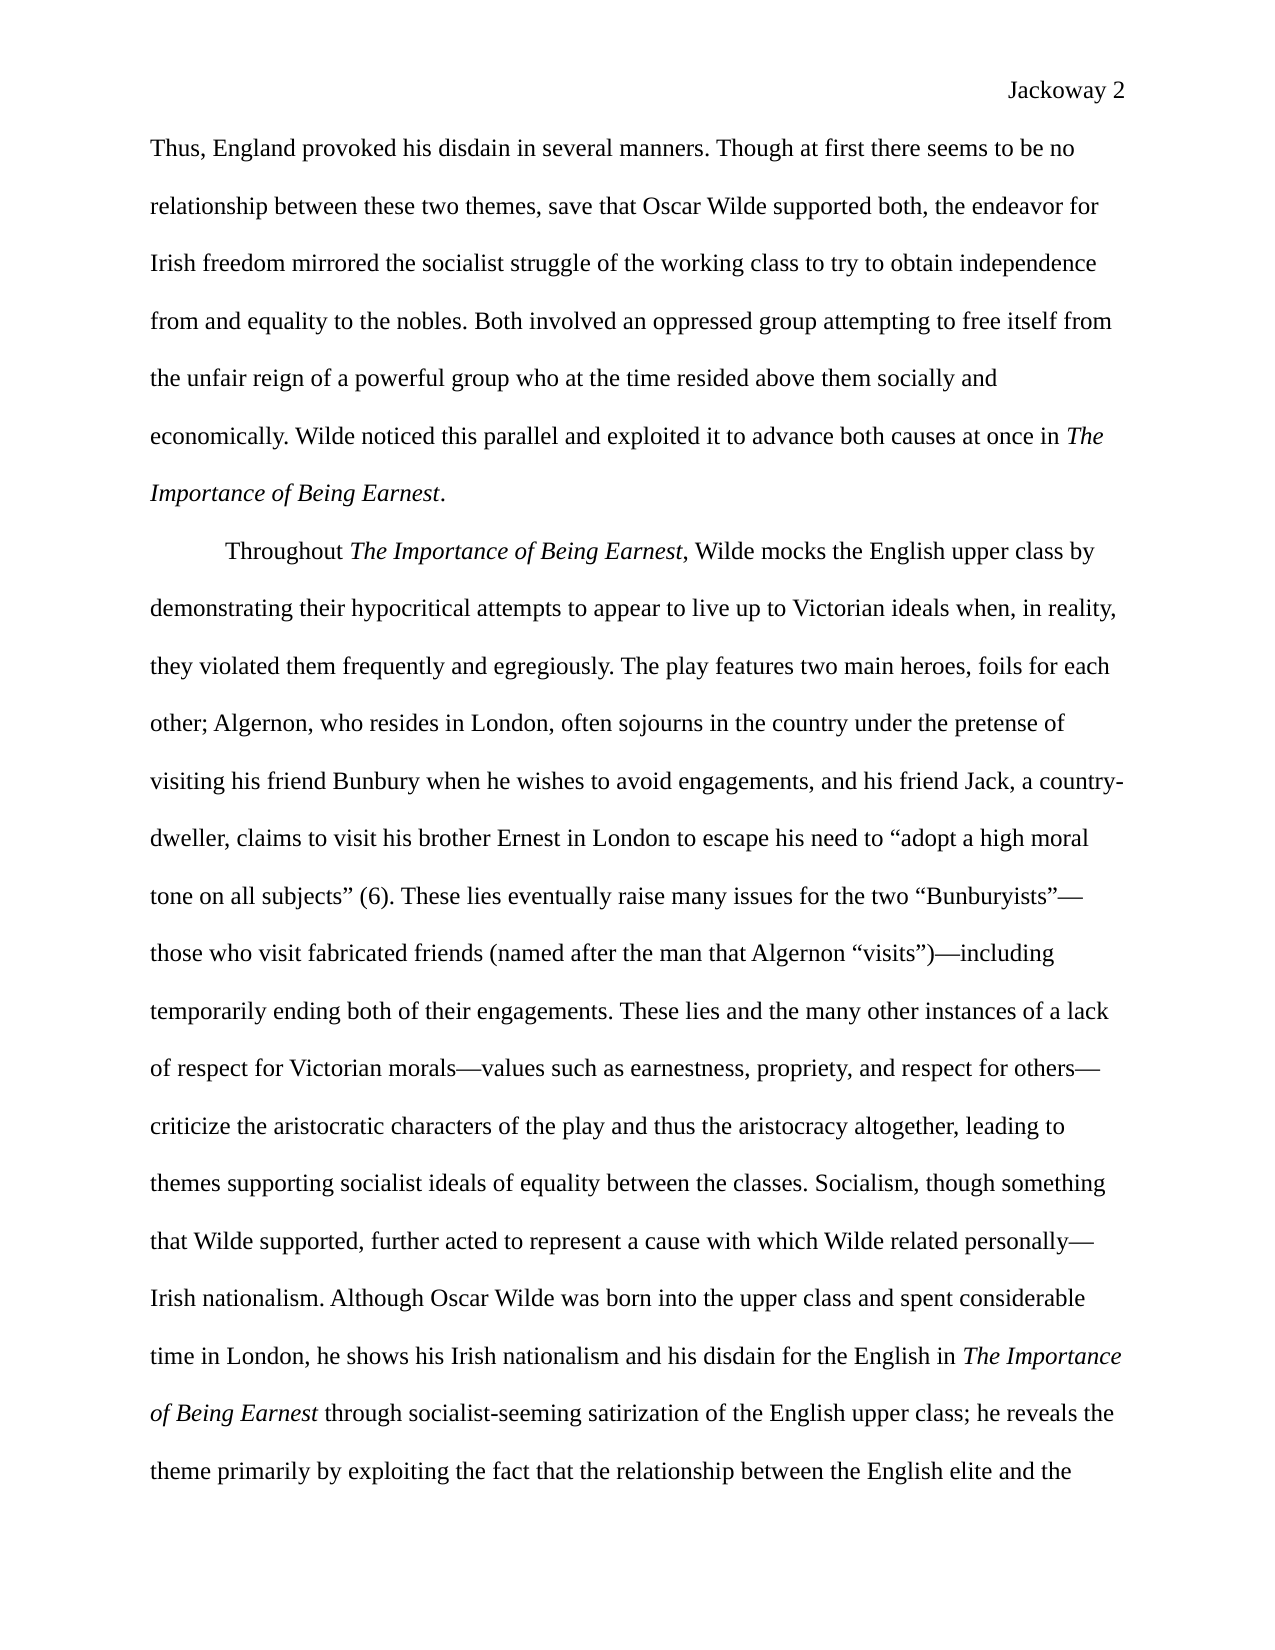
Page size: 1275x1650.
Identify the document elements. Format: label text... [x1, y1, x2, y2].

text Throughout The Importance of Being Earnest, Wilde mocks the English upper class by demonstrating their hypocritical attempts to appear to live up to Victorian ideals when, in reality, they violated them frequently and egregiously. The play features two main heroes, foils for each other; Algernon, who resides in London, often sojourns in the country under the pretense of visiting his friend Bunbury when he wishes to avoid engagements, and his friend Jack, a country-dweller, claims to visit his brother Ernest in London to escape his need to “adopt a high moral tone on all subjects” (6). These lies eventually raise many issues for the two “Bunburyists”—those who visit fabricated friends (named after the man that Algernon “visits”)—including temporarily ending both of their engagements. These lies and the many other instances of a lack of respect for Victorian morals—values such as earnestness, propriety, and respect for others—criticize the aristocratic characters of the play and thus the aristocracy altogether, leading to themes supporting socialist ideals of equality between the classes. Socialism, though something that Wilde supported, further acted to represent a cause with which Wilde related personally—Irish nationalism. Although Oscar Wilde was born into the upper class and spent considerable time in London, he shows his Irish nationalism and his disdain for the English in The Importance of Being Earnest through socialist-seeming satirization of the English upper class; he reveals the theme primarily by exploiting the fact that the relationship between the English elite and the [150, 536, 1125, 1484]
text Thus, England provoked his disdain in several manners. Though at first there seems to be no relationship between these two themes, save that Oscar Wilde supported both, the endeavor for Irish freedom mirrored the socialist struggle of the working class to try to obtain independence from and equality to the nobles. Both involved an oppressed group attempting to free itself from the unfair reign of a powerful group who at the time resided above them socially and economically. Wilde noticed this parallel and exploited it to advance both causes at once in The Importance of Being Earnest. [150, 133, 1125, 507]
